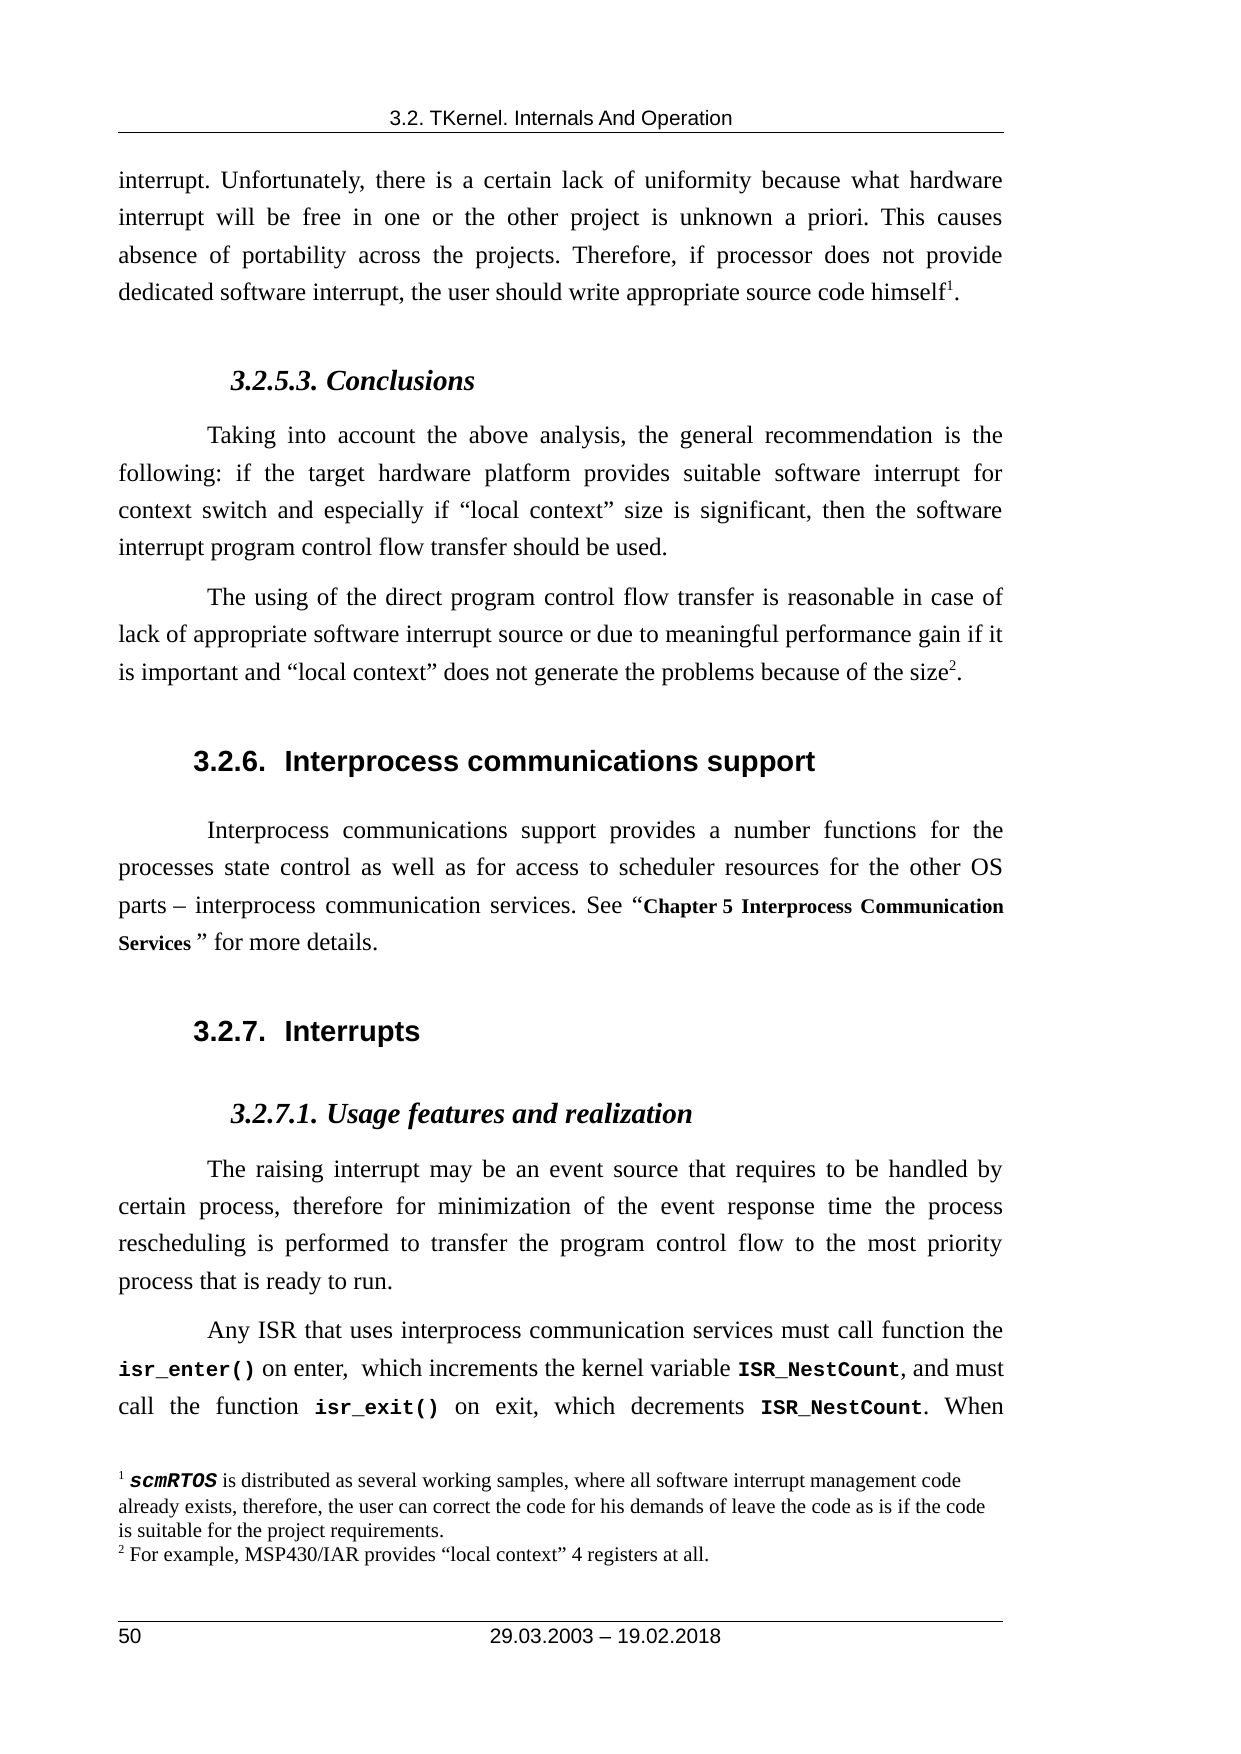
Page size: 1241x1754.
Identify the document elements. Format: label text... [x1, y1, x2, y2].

subtitle Conclusions [231, 363, 1004, 396]
text Interprocess communications support provides a number functions for the processes state control as well as for access to scheduler resources for the other OS parts – interprocess communication services. See “Chapter 5 Interprocess Communication Services ” for more details. [118, 815, 1004, 956]
subtitle Interprocess communications support [193, 744, 886, 778]
text The using of the direct program control flow transfer is reasonable in case of lack of appropriate software interrupt source or due to meaningful performance gain if it is important and “local context” does not generate the problems because of the size. [118, 582, 1004, 686]
text scmRTOS is distributed as several working samples, where all software interrupt management code already exists, therefore, the user can correct the code for his demands of leave the code as is if the code is suitable for the project requirements. [118, 1468, 1004, 1542]
subtitle Usage features and realization [231, 1096, 1004, 1130]
text The raising interrupt may be an event source that requires to be handled by certain process, therefore for minimization of the event response time the process rescheduling is performed to transfer the program control flow to the most priority process that is ready to run. [118, 1154, 1004, 1294]
subtitle Interrupts [193, 1014, 886, 1048]
text interrupt. Unfortunately, there is a certain lack of uniformity because what hardware interrupt will be free in one or the other project is unknown a priori. This causes absence of portability across the projects. Therefore, if processor does not provide dedicated software interrupt, the user should write appropriate source code himself. [118, 165, 1004, 306]
text Any ISR that uses interprocess communication services must call function the isr_enter() on enter, which increments the kernel variable ISR_NestCount, and must call the function isr_exit() on exit, which decrements ISR_NestCount. When [118, 1316, 1004, 1421]
text For example, MSP430/IAR provides “local context” 4 registers at all. [118, 1542, 1004, 1566]
text Taking into account the above analysis, the general recommendation is the following: if the target hardware platform provides suitable software interrupt for context switch and especially if “local context” size is significant, then the software interrupt program control flow transfer should be used. [118, 421, 1004, 561]
